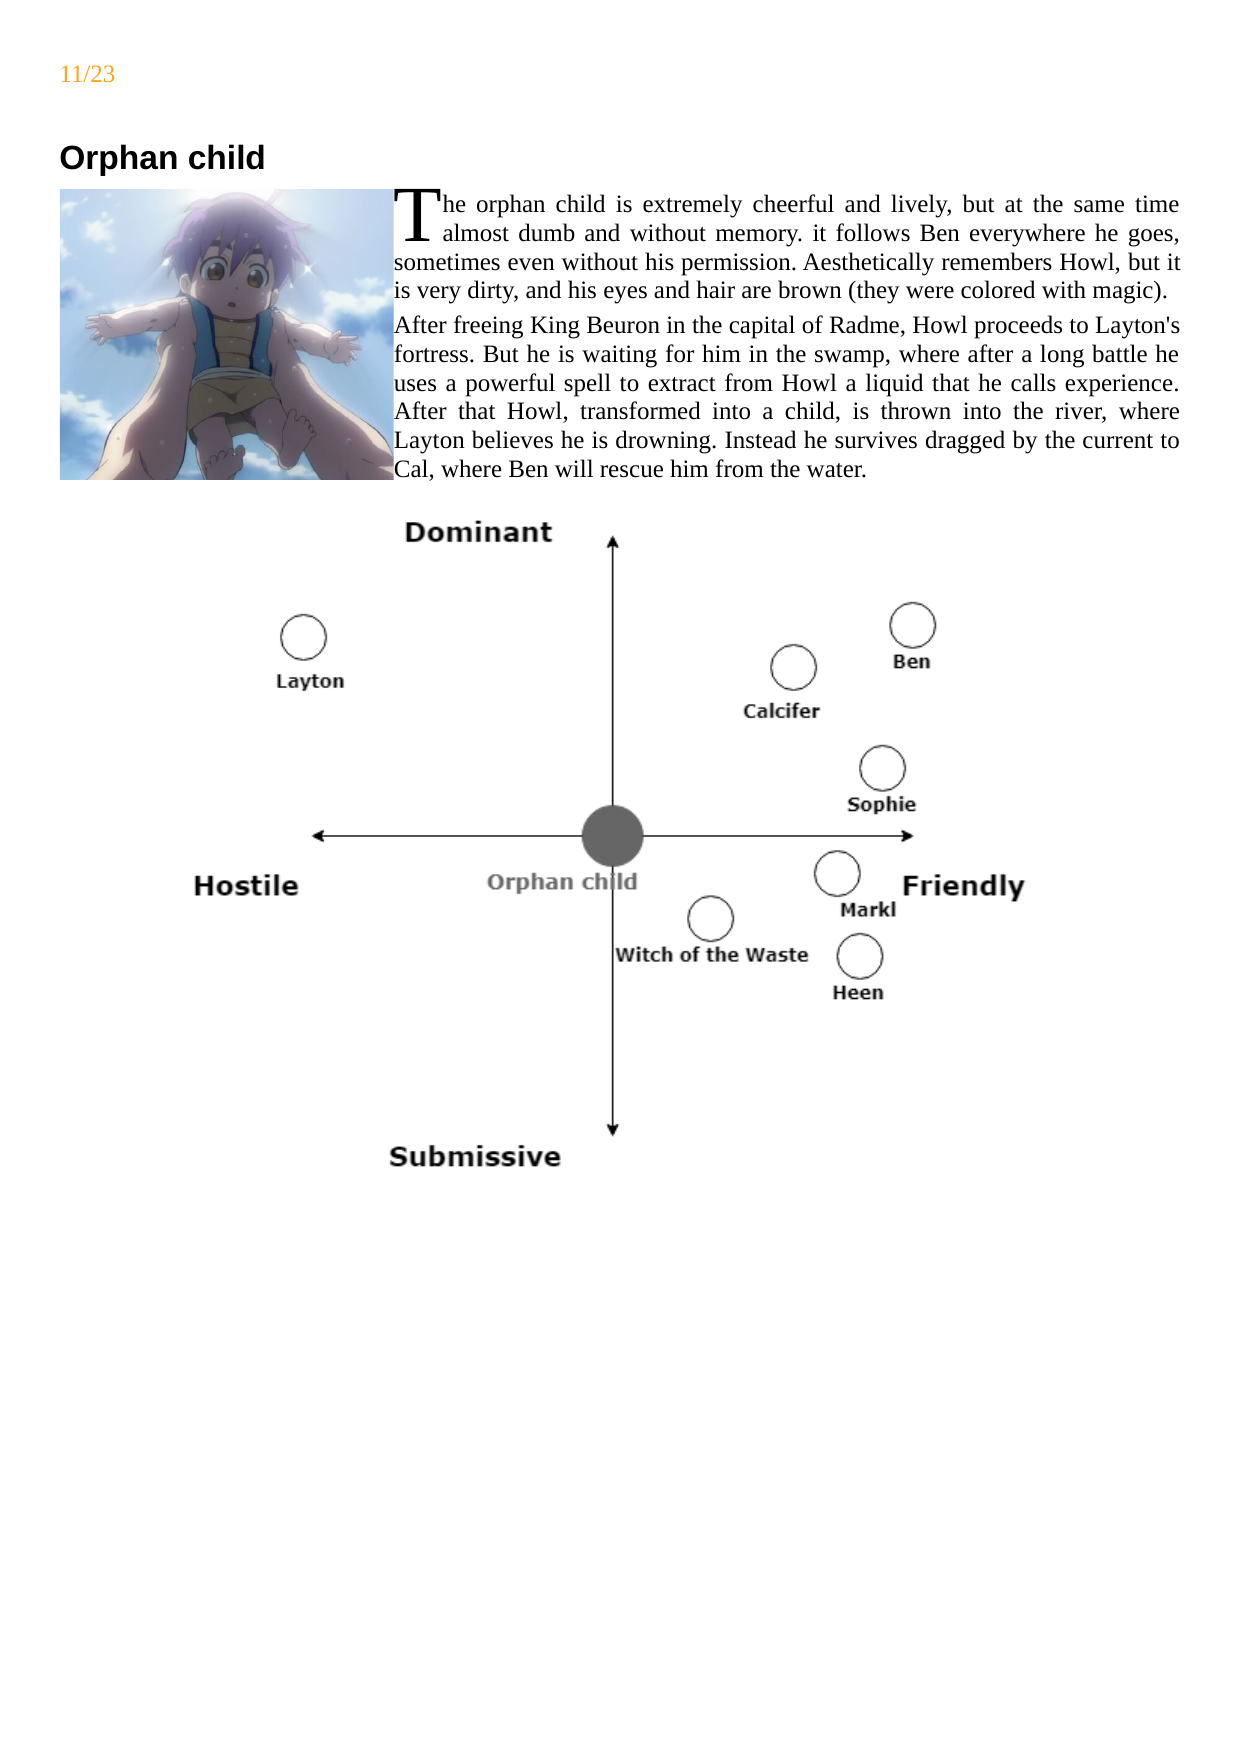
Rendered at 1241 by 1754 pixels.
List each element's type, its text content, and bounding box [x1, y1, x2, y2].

subtitle Orphan child [59, 138, 1181, 177]
picture [59, 189, 394, 480]
text After freeing King Beuron in the capital of Radme, Howl proceeds to Layton's fortress. But he is waiting for him in the swamp, where after a long battle he uses a powerful spell to extract from Howl a liquid that he calls experience. After that Howl, transformed into a child, is thrown into the river, where Layton believes he is drowning. Instead he survives dragged by the current to Cal, where Ben will rescue him from the water. [59, 310, 1181, 483]
text The orphan child is extremely cheerful and lively, but at the same time almost dumb and without memory. it follows Ben everywhere he goes, sometimes even without his permission. Aesthetically remembers Howl, but it is very dirty, and his eyes and hair are brown (they were colored with magic). [394, 189, 1181, 304]
picture [190, 512, 1050, 1171]
